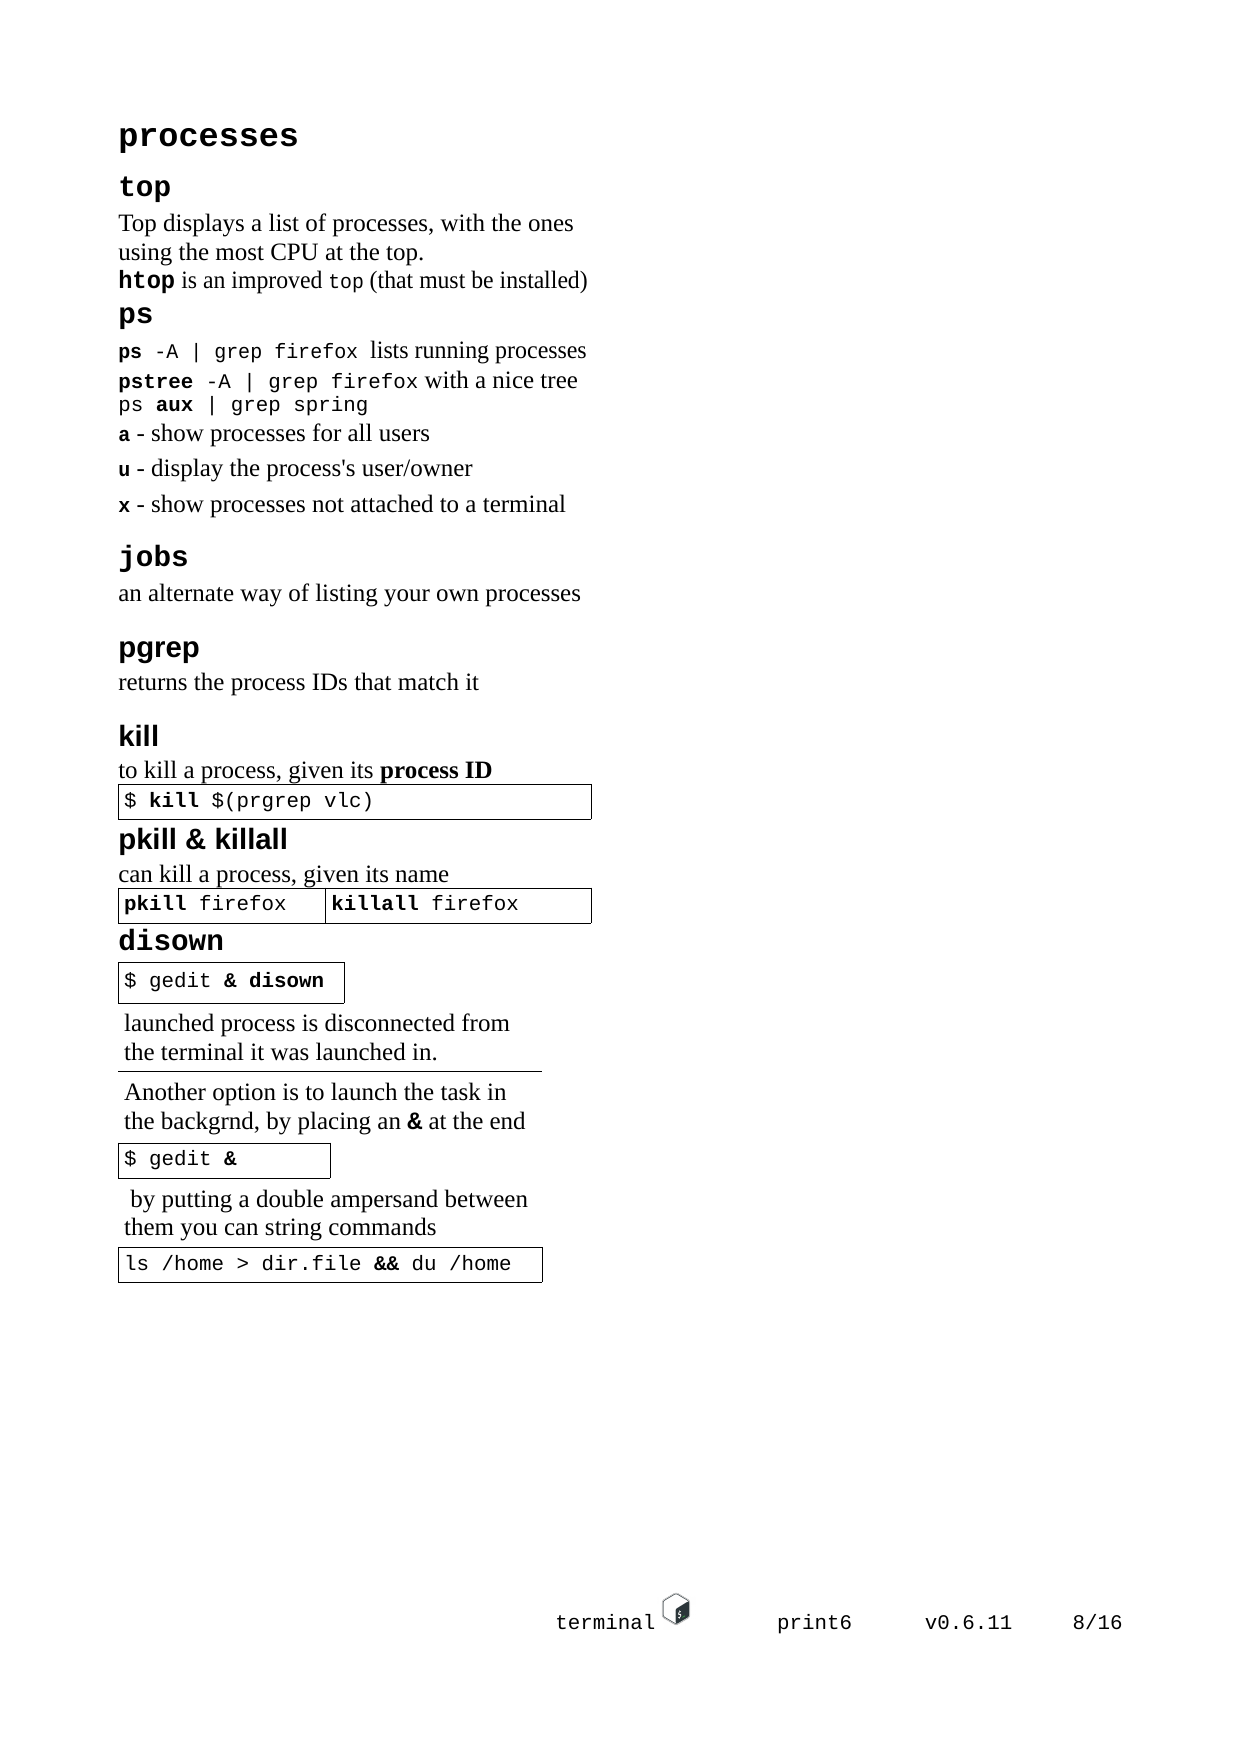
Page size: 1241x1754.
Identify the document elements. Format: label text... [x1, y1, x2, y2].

text can kill a process, given its name [118, 859, 591, 888]
table_header $ gedit & disown [119, 963, 344, 1002]
table_header $ kill $(prgrep vlc) [119, 785, 591, 819]
text ps -A | grep firefox lists running processes [118, 335, 591, 365]
text pstree -A | grep firefox with a nice tree [118, 365, 591, 394]
text Top displays a list of processes, with the ones using the most CPU at the top. [118, 208, 591, 265]
text ps aux | grep spring [118, 394, 591, 418]
text to kill a process, given its process ID [118, 755, 591, 784]
table_cell $ gedit & [119, 1144, 330, 1178]
table_cell launched process is disconnected from the terminal it was launched in. [118, 1003, 542, 1071]
text an alternate way of listing your own processes [118, 578, 591, 607]
table_header [345, 962, 542, 1002]
subtitle processes [118, 118, 591, 156]
table_cell Another option is to launch the task in the backgrnd, by placing an & at the end [118, 1072, 542, 1143]
table_cell ls /home > dir.file && du /home [119, 1248, 542, 1282]
subtitle disown [118, 926, 591, 959]
subtitle jobs [118, 542, 591, 575]
table_header killall firefox [326, 889, 591, 923]
text returns the process IDs that match it [118, 667, 591, 695]
subtitle pgrep [118, 630, 591, 664]
subtitle kill [118, 718, 591, 752]
picture [655, 1588, 697, 1630]
subtitle pkill & killall [118, 822, 591, 856]
text htop is an improved top (that must be installed) [118, 265, 591, 296]
table_cell [331, 1143, 542, 1178]
subtitle top [118, 172, 591, 205]
text a - show processes for all users u - display the process's user/owner x - show processes not attached to a terminal [118, 418, 591, 518]
subtitle ps [118, 299, 591, 332]
table_cell by putting a double ampersand between them you can string commands [118, 1178, 542, 1247]
table_header pkill firefox [119, 889, 325, 923]
